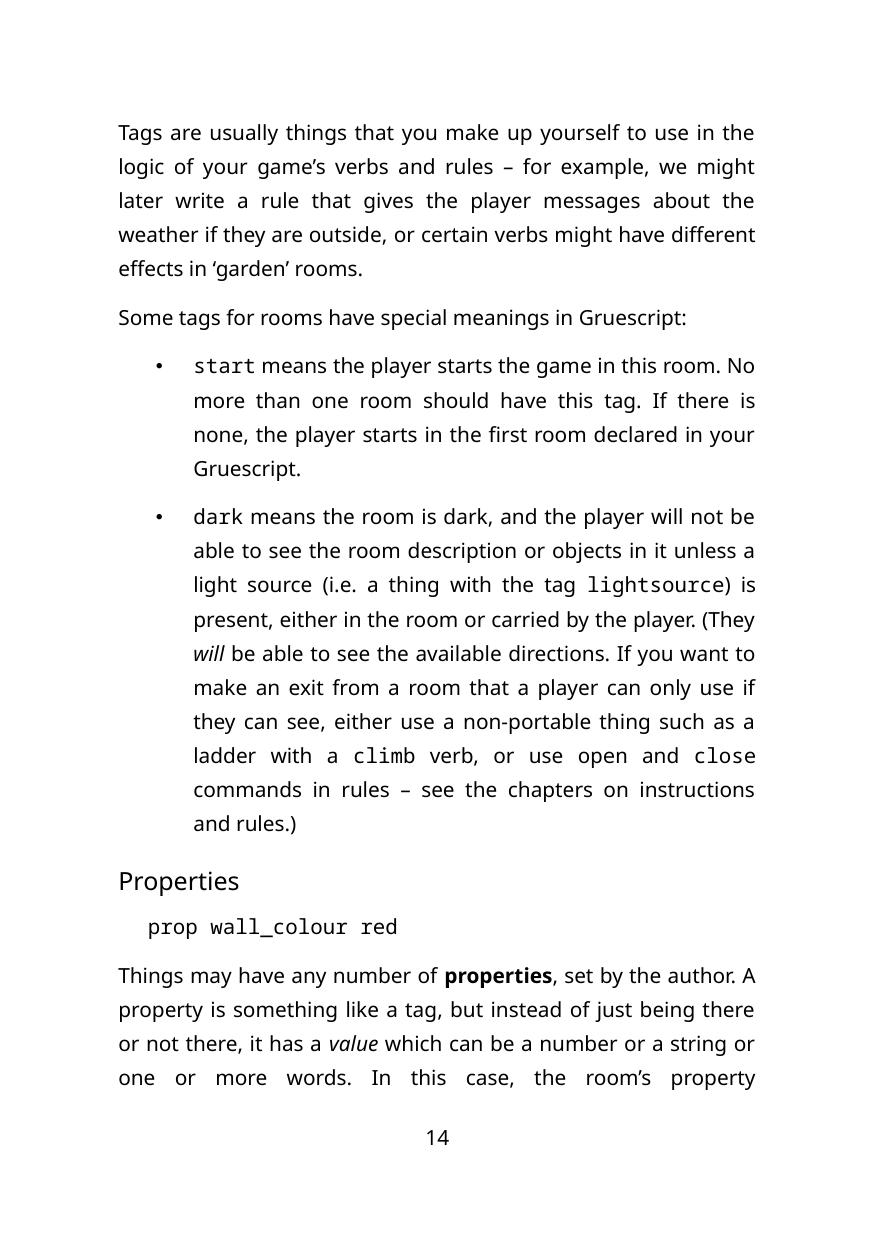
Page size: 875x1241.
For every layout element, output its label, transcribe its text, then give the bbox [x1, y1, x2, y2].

text Things may have any number of properties, set by the author. A property is something like a tag, but instead of just being there or not there, it has a value which can be a number or a string or one or more words. In this case, the room’s property [118, 961, 756, 1092]
text prop wall_colour red [148, 912, 756, 941]
list start means the player starts the game in this room. No more than one room should have this tag. If there is none, the player starts in the first room declared in your Gruescript. [156, 352, 756, 482]
subtitle Properties [118, 864, 756, 898]
text Some tags for rooms have special meanings in Gruescript: [118, 303, 756, 331]
list dark means the room is dark, and the player will not be able to see the room description or objects in it unless a light source (i.e. a thing with the tag lightsource) is present, either in the room or carried by the player. (They will be able to see the available directions. If you want to make an exit from a room that a player can only use if they can see, either use a non-portable thing such as a ladder with a climb verb, or use open and close commands in rules – see the chapters on instructions and rules.) [156, 502, 756, 837]
text Tags are usually things that you make up yourself to use in the logic of your game’s verbs and rules – for example, we might later write a rule that gives the player messages about the weather if they are outside, or certain verbs might have different effects in ‘garden’ rooms. [118, 118, 756, 283]
